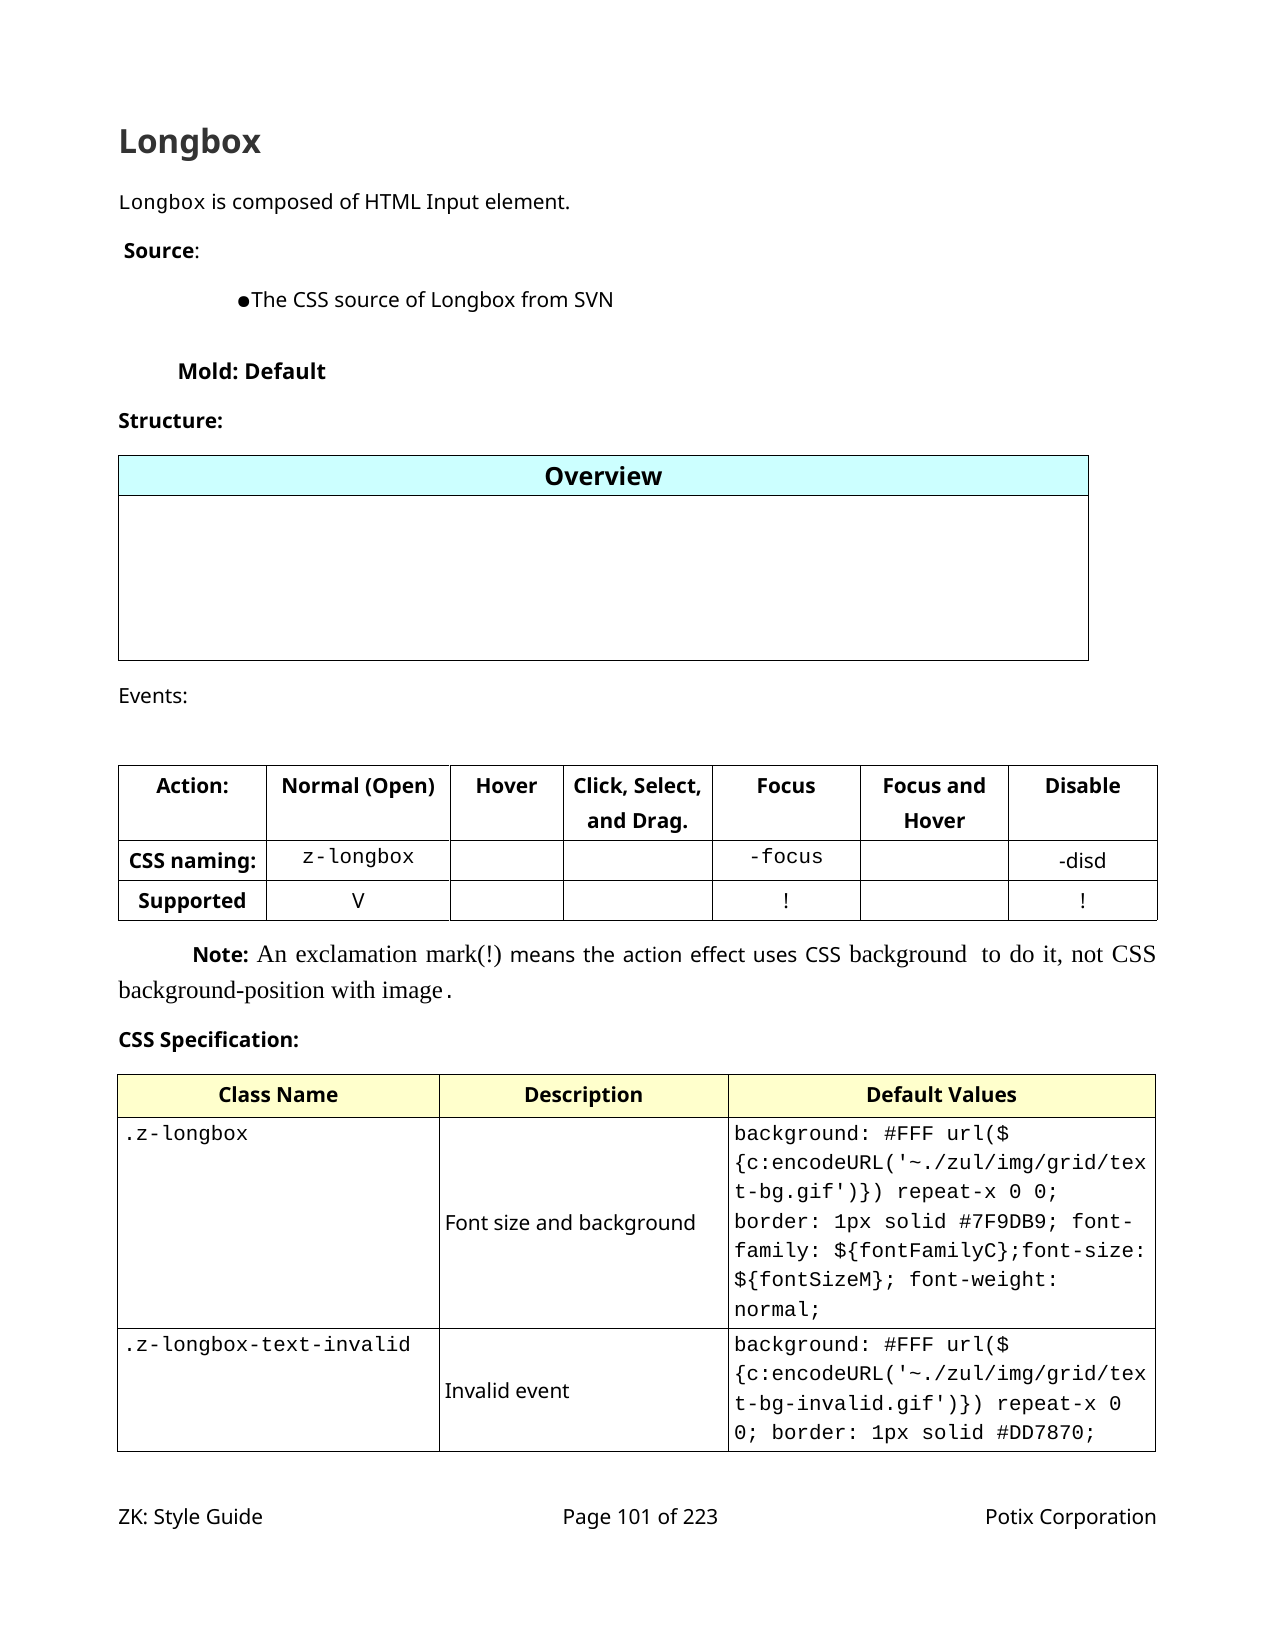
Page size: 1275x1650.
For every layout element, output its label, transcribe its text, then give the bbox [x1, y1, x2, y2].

table_header Focus and Hover [861, 766, 1008, 840]
table_cell background: #FFF url(${c:encodeURL('~./zul/img/grid/text-bg-invalid.gif')}) repeat-x 0 0; border: 1px solid #DD7870; [729, 1329, 1155, 1451]
text Note: An exclamation mark(!) means the action effect uses CSS background to do it, not CSS background-position with image. [118, 941, 1157, 1004]
table_cell Font size and background [440, 1118, 728, 1328]
table_header Class Name [118, 1075, 439, 1117]
table_cell ! [1009, 881, 1157, 920]
text Structure: [118, 406, 1157, 434]
table_header Hover [451, 766, 563, 840]
table_header Overview [119, 456, 1088, 495]
table_header Disable [1009, 766, 1157, 840]
text Events: [118, 681, 1157, 744]
table_cell [861, 841, 1008, 880]
table_header Default Values [729, 1075, 1155, 1117]
table_cell [861, 881, 1008, 920]
table_cell -disd [1009, 841, 1157, 880]
table_header Normal (Open) [267, 766, 449, 840]
table_header Action: [119, 766, 266, 840]
table_cell Supported [119, 881, 266, 920]
table_cell [564, 881, 712, 920]
subtitle Longbox [118, 118, 1157, 163]
text CSS Specification: [118, 1025, 1157, 1053]
table_cell V [267, 881, 449, 920]
table_cell .z-longbox [118, 1118, 439, 1328]
table_cell [119, 496, 1088, 660]
table_cell [451, 881, 563, 920]
table_cell background: #FFF url(${c:encodeURL('~./zul/img/grid/text-bg.gif')}) repeat-x 0 0; border: 1px solid #7F9DB9; font-family: ${fontFamilyC};font-size: ${fontSizeM}; font-weight: normal; [729, 1118, 1155, 1328]
text Longbox is composed of HTML Input element. [118, 187, 1157, 216]
text Source: [118, 236, 1157, 264]
table_header Focus [713, 766, 860, 840]
table_cell CSS naming: [119, 841, 266, 880]
table_cell .z-longbox-text-invalid [118, 1329, 439, 1451]
table_cell Invalid event [440, 1329, 728, 1451]
subtitle Mold: Default [177, 356, 1157, 386]
table_header Click, Select, and Drag. [564, 766, 712, 840]
table_cell ! [713, 881, 860, 920]
table_header Description [440, 1075, 728, 1117]
table_cell -focus [713, 841, 860, 880]
table_cell [564, 841, 712, 880]
list The CSS source of Longbox from SVN [236, 285, 1157, 313]
table_cell [451, 841, 563, 880]
table_cell z-longbox [267, 841, 449, 880]
